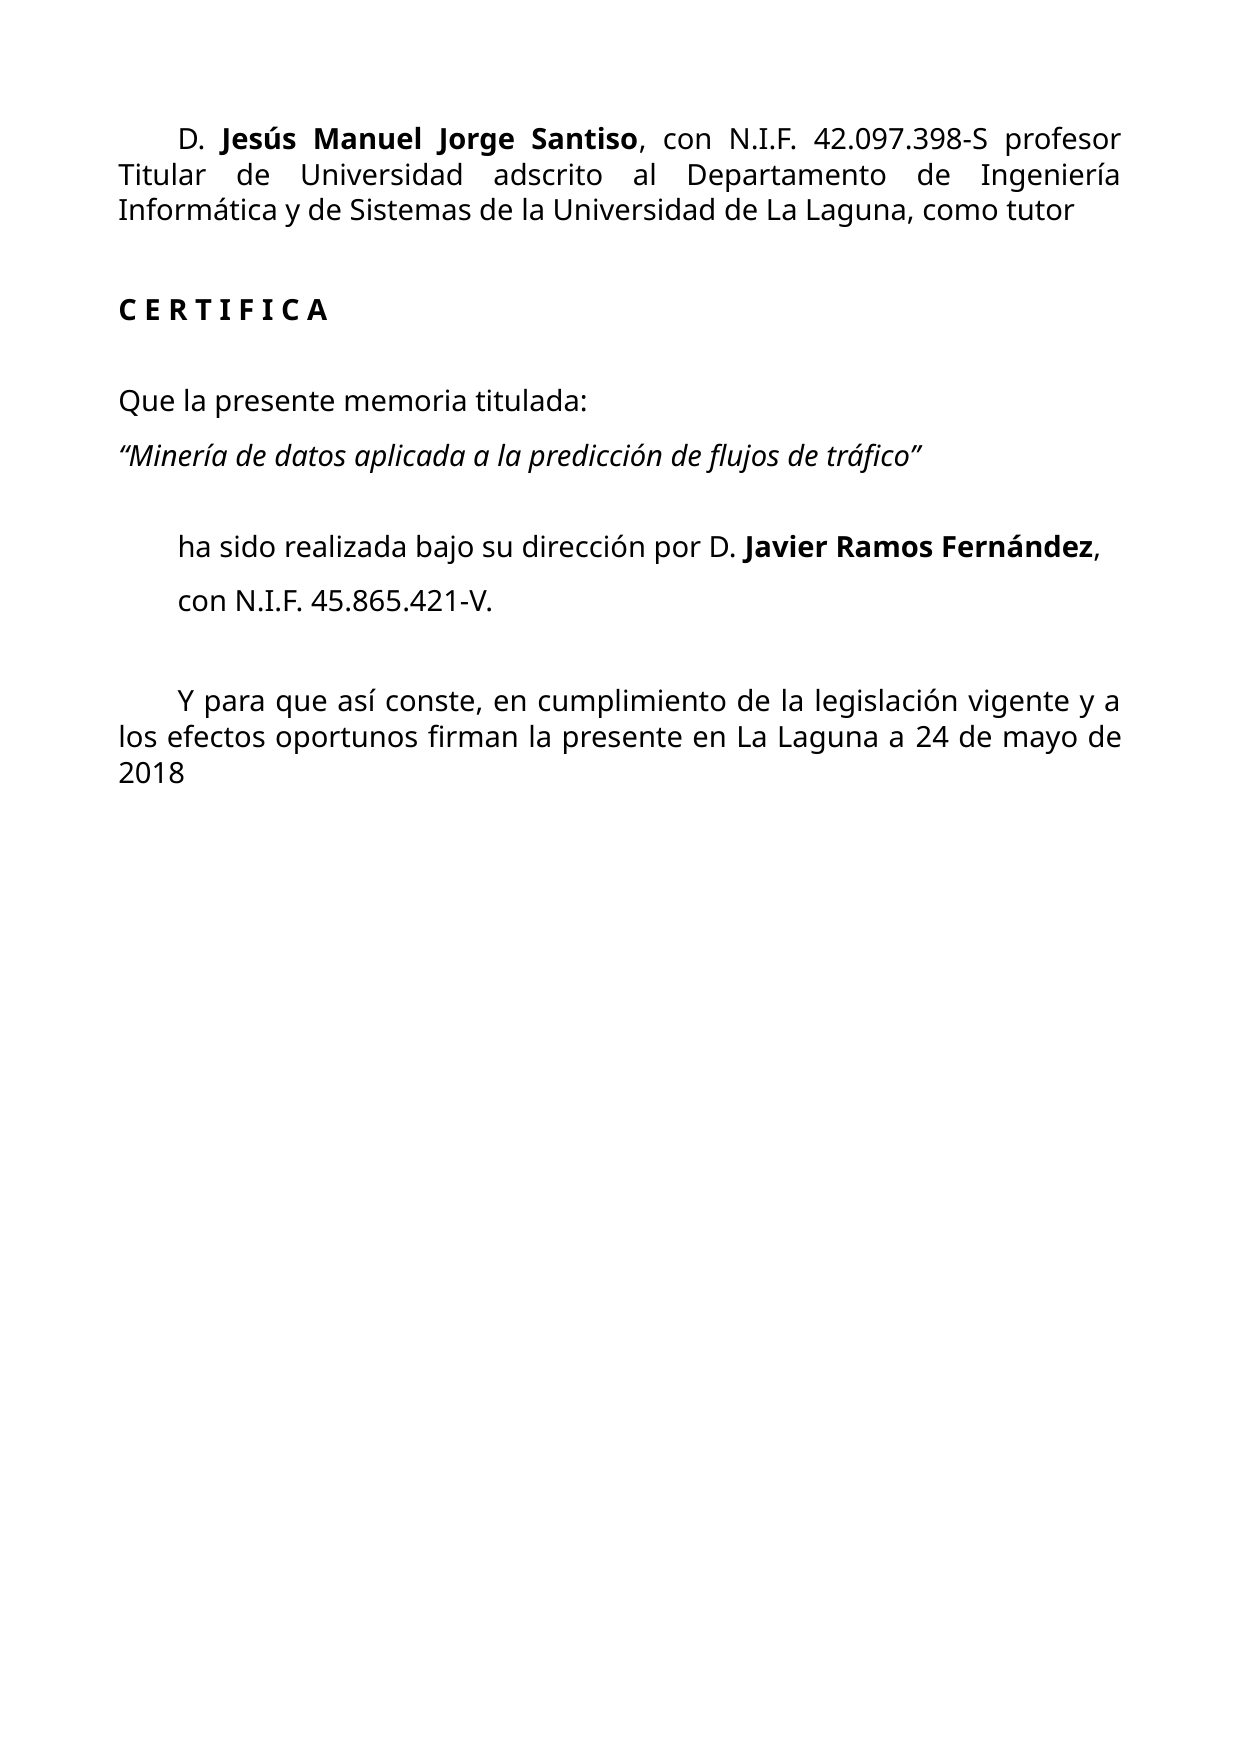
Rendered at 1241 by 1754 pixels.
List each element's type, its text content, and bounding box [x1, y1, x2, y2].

text “Minería de datos aplicada a la predicción de flujos de tráfico” [118, 435, 1122, 475]
text ha sido realizada bajo su dirección por D. Javier Ramos Fernández, [118, 526, 1122, 566]
text Que la presente memoria titulada: [118, 381, 1122, 420]
text con N.I.F. 45.865.421-V. [118, 581, 1122, 620]
text D. Jesús Manuel Jorge Santiso, con N.I.F. 42.097.398-S profesor Titular de Universidad adscrito al Departamento de Ingeniería Informática y de Sistemas de la Universidad de La Laguna, como tutor [118, 118, 1122, 229]
text Y para que así conste, en cumplimiento de la legislación vigente y a los efectos oportunos firman la presente en La Laguna a 24 de mayo de 2018 [118, 680, 1122, 792]
text C E R T I F I C A [118, 289, 1122, 329]
